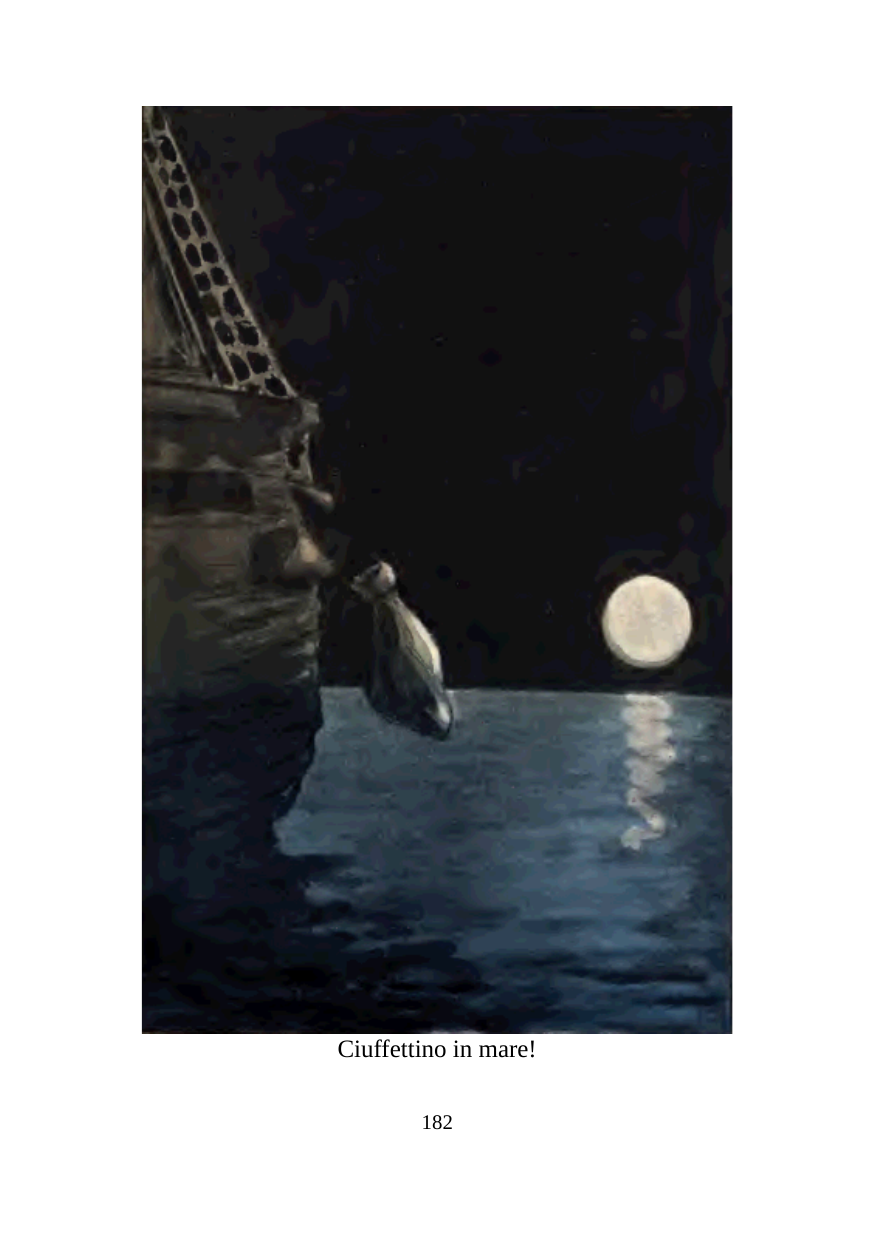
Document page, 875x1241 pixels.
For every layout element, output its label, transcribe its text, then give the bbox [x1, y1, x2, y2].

text Ciuffettino in mare! [106, 1034, 768, 1063]
picture [141, 106, 733, 1034]
